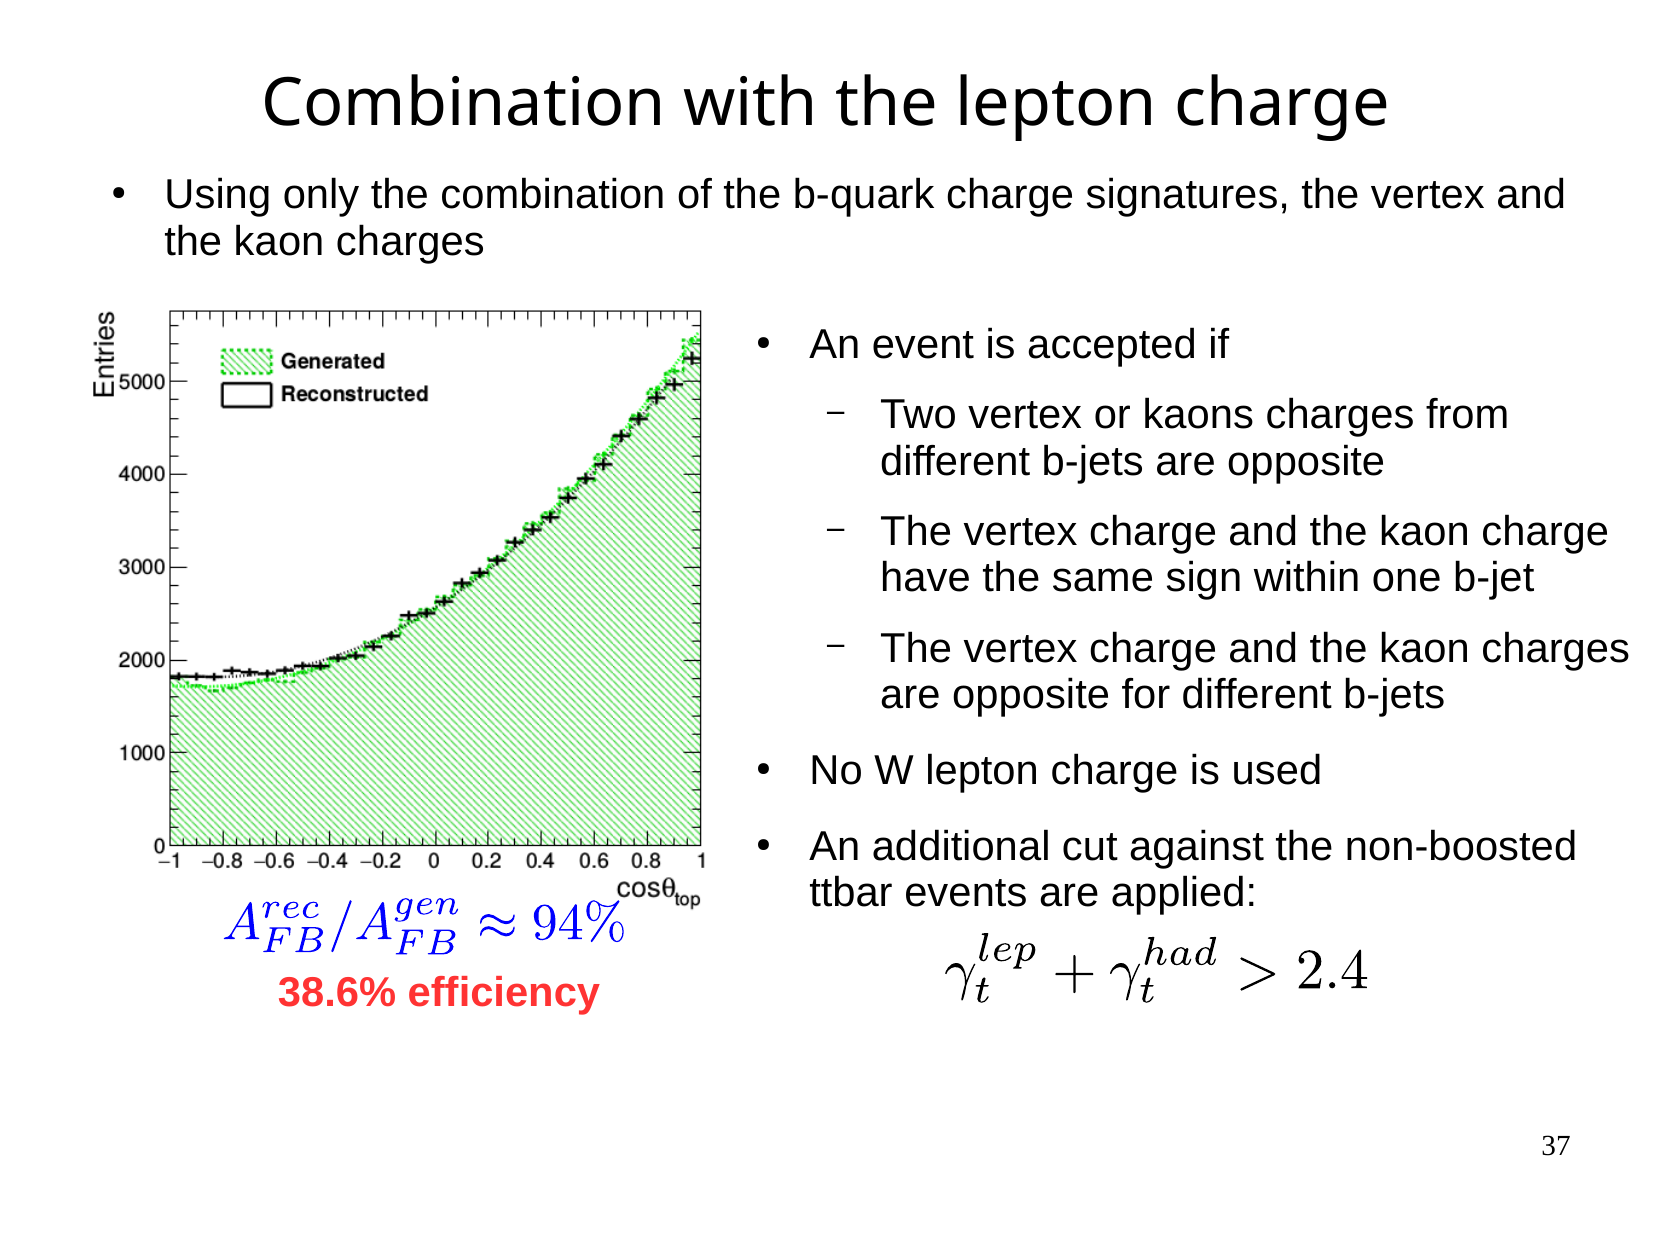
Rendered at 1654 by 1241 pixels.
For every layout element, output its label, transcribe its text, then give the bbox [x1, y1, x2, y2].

picture [84, 302, 715, 918]
text_box [944, 933, 1369, 1003]
title Combination with the lepton charge [82, 49, 1571, 151]
text_box 38.6% efficiency [263, 961, 616, 1024]
list An event is accepted if Two vertex or kaons charges from different b-jets are opposite The vertex charge and the kaon charge have the same sign within one b-jet The vertex charge and the kaon charges are opposite for different b-jets No W lepton charge is used An additional cut against the non-boosted ttbar events are applied: [738, 321, 1650, 1159]
list Using only the combination of the b-quark charge signatures, the vertex and the kaon charges [93, 171, 1605, 319]
text_box [221, 898, 627, 955]
